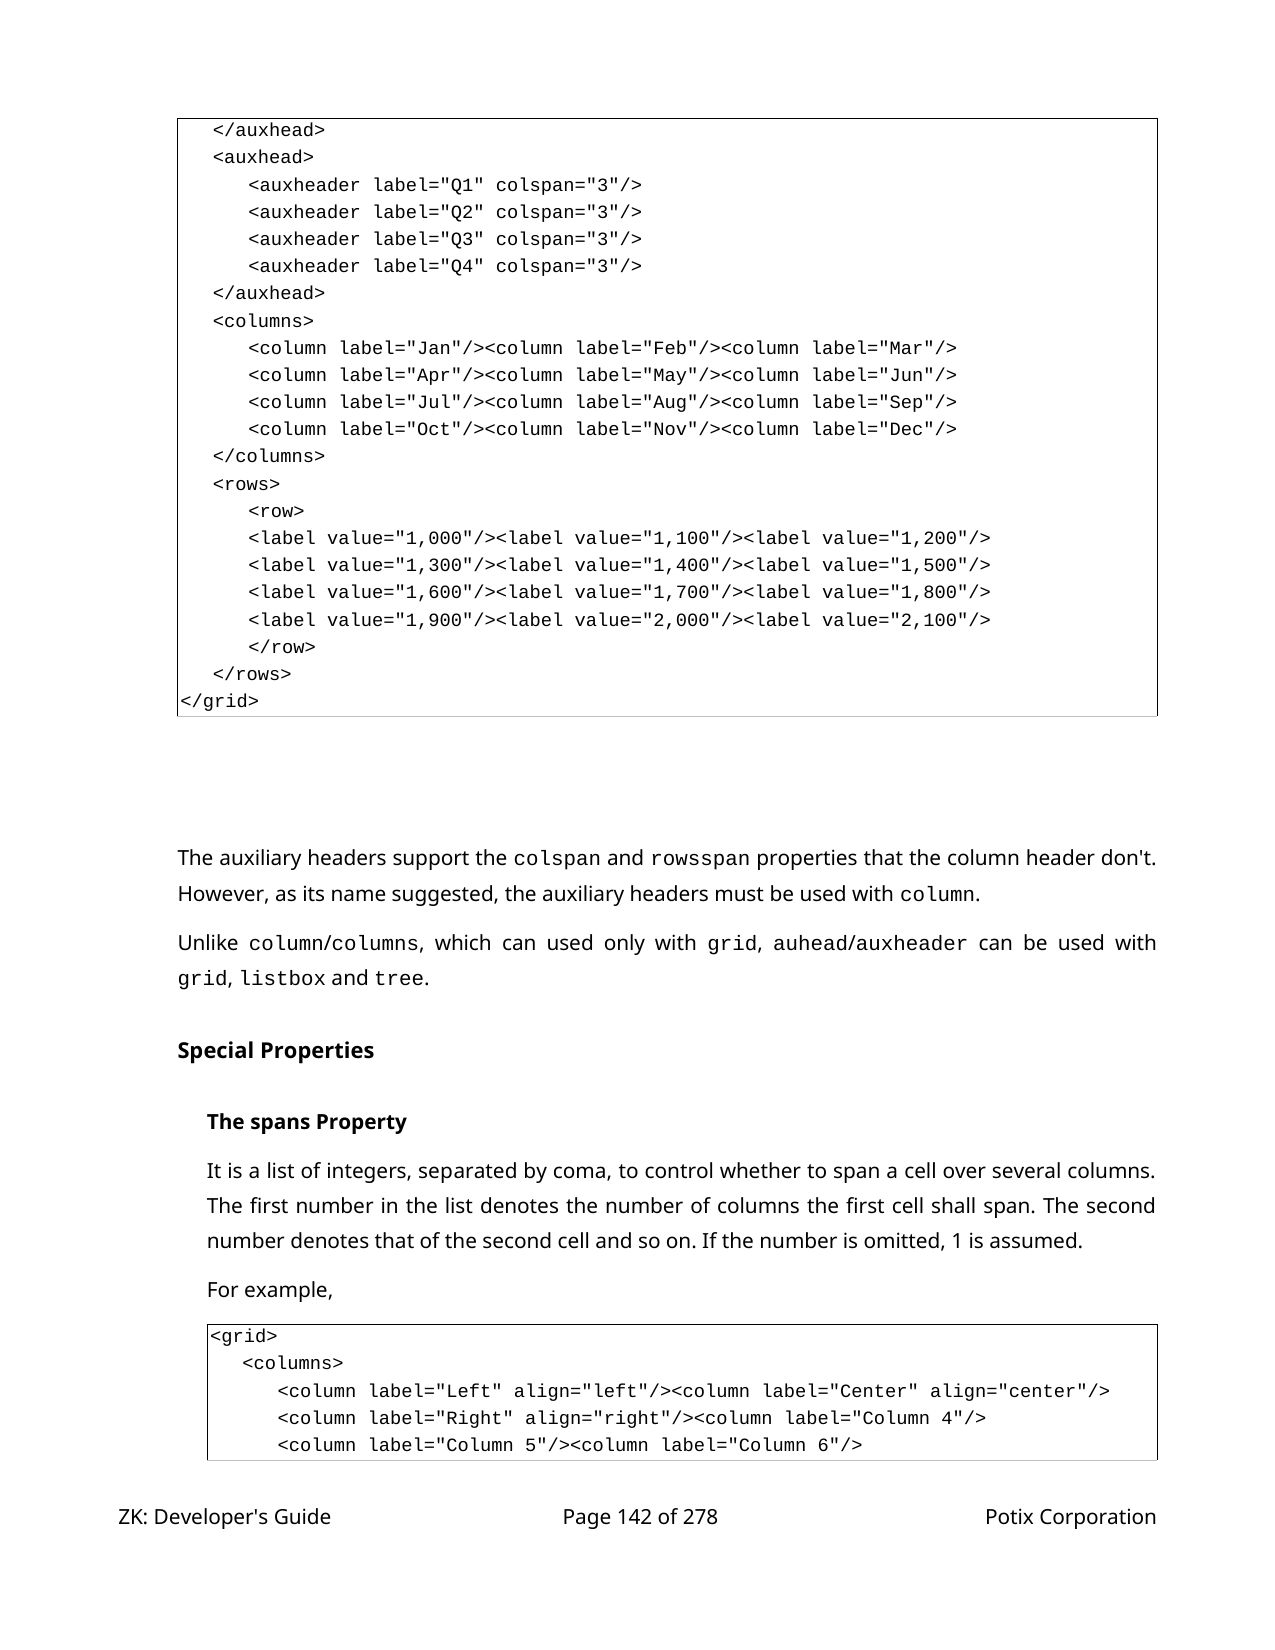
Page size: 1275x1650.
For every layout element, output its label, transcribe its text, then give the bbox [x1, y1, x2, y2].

text <column label="Apr"/><column label="May"/><column label="Jun"/> [178, 363, 1157, 387]
text <auxhead> [178, 145, 1157, 169]
text <label value="1,300"/><label value="1,400"/><label value="1,500"/> [178, 553, 1157, 577]
text <auxheader label="Q1" colspan="3"/> [178, 172, 1157, 197]
text <auxheader label="Q3" colspan="3"/> [178, 227, 1157, 251]
text <column label="Oct"/><column label="Nov"/><column label="Dec"/> [178, 417, 1157, 441]
text <columns> [208, 1351, 1157, 1376]
text </rows> [178, 662, 1157, 686]
text <column label="Column 5"/><column label="Column 6"/> [208, 1433, 1157, 1460]
text </columns> [178, 444, 1157, 469]
text <grid> [208, 1325, 1157, 1348]
text The auxiliary headers support the colspan and rowsspan properties that the column header don't. However, as its name suggested, the auxiliary headers must be used with column. [177, 737, 1157, 907]
text <rows> [178, 472, 1157, 496]
text </grid> [178, 689, 1157, 716]
text <column label="Left" align="left"/><column label="Center" align="center"/> [208, 1378, 1157, 1403]
text </auxhead> [178, 281, 1157, 306]
text <column label="Jan"/><column label="Feb"/><column label="Mar"/> [178, 336, 1157, 360]
text </auxhead> [178, 119, 1157, 142]
text <column label="Right" align="right"/><column label="Column 4"/> [208, 1406, 1157, 1430]
text </row> [178, 635, 1157, 659]
text <row> [178, 499, 1157, 523]
text <label value="1,000"/><label value="1,100"/><label value="1,200"/> [178, 526, 1157, 550]
text <columns> [178, 308, 1157, 333]
subtitle Special Properties [177, 1034, 1157, 1064]
subtitle The spans Property [207, 1107, 1157, 1135]
text It is a list of integers, separated by coma, to control whether to span a cell over several columns. The first number in the list denotes the number of columns the first cell shall span. The second number denotes that of the second cell and so on. If the number is omitted, 1 is assumed. [207, 1156, 1157, 1254]
text Unlike column/columns, which can used only with grid, auhead/auxheader can be used with grid, listbox and tree. [177, 928, 1157, 992]
text <column label="Jul"/><column label="Aug"/><column label="Sep"/> [178, 390, 1157, 414]
text For example, [207, 1275, 1157, 1303]
text <label value="1,600"/><label value="1,700"/><label value="1,800"/> [178, 580, 1157, 604]
text <label value="1,900"/><label value="2,000"/><label value="2,100"/> [178, 607, 1157, 632]
text <auxheader label="Q4" colspan="3"/> [178, 254, 1157, 278]
text <auxheader label="Q2" colspan="3"/> [178, 200, 1157, 224]
